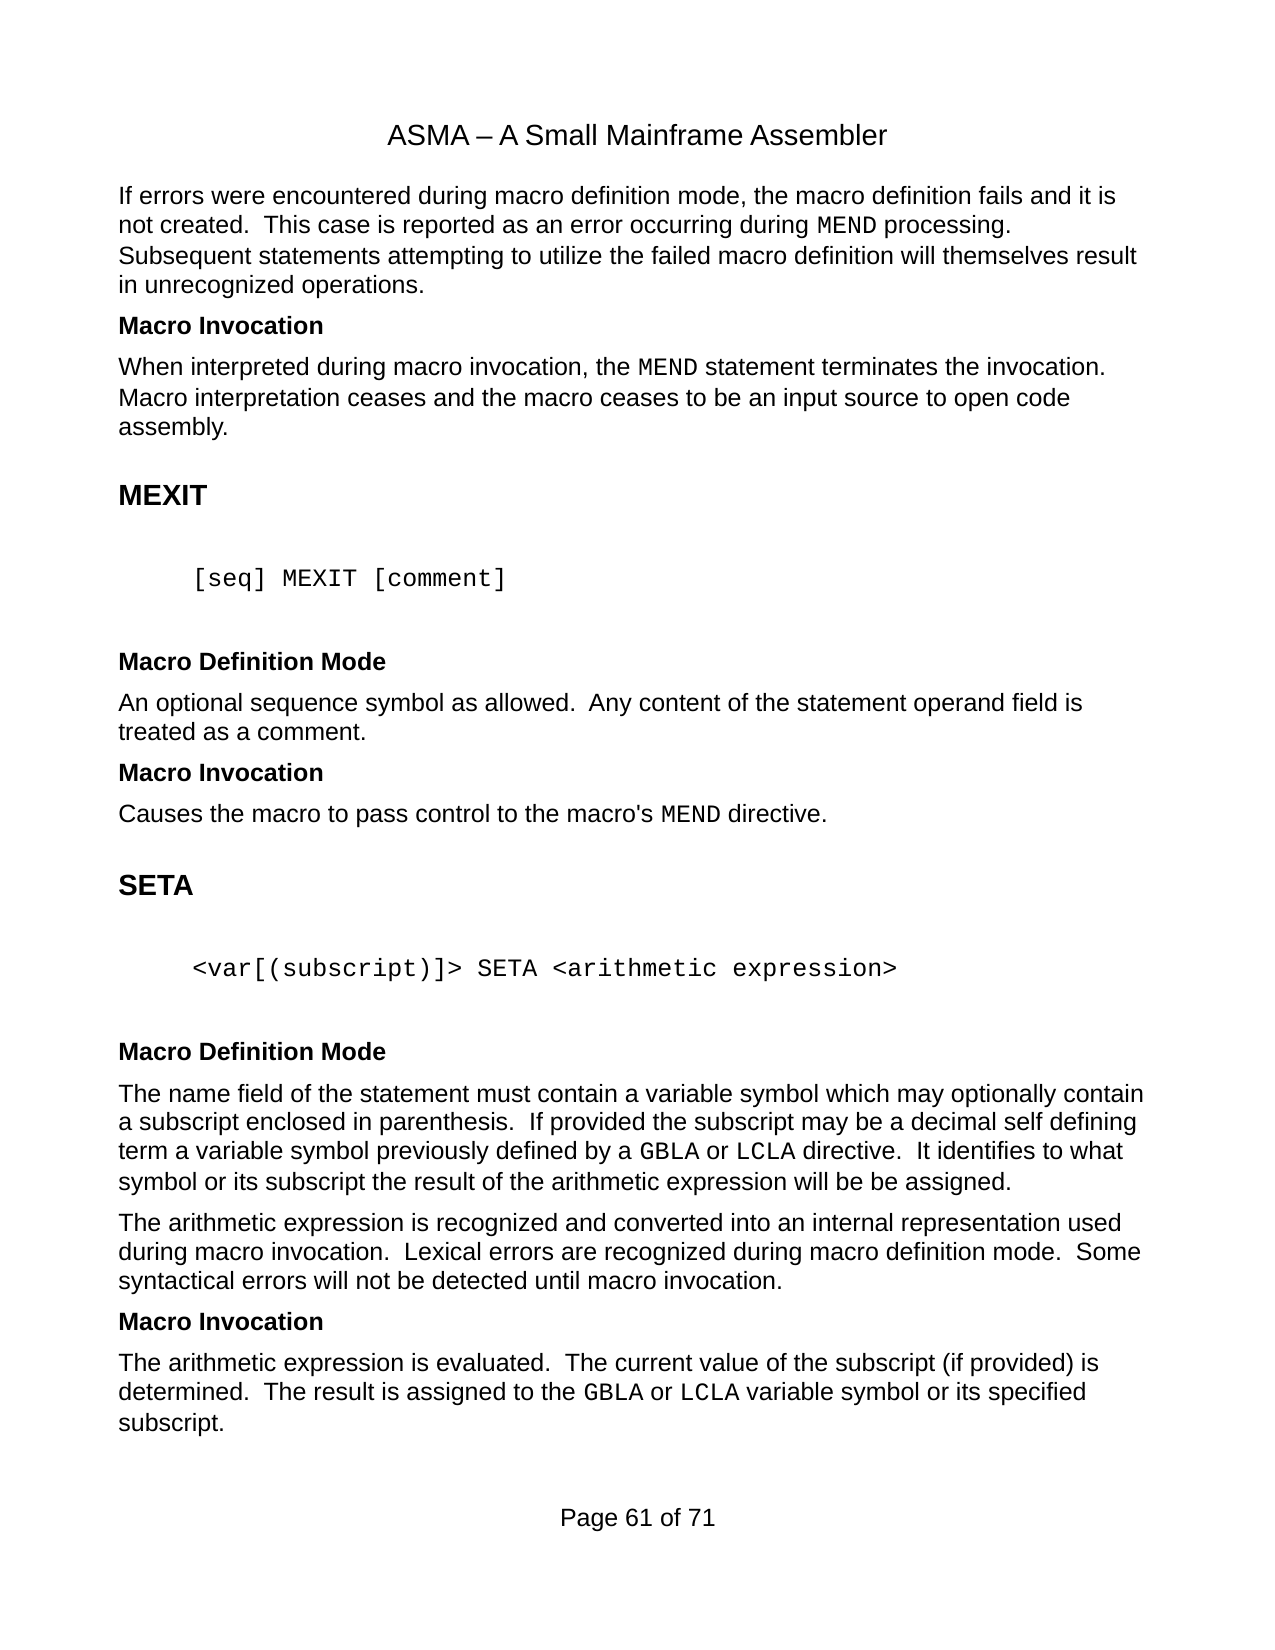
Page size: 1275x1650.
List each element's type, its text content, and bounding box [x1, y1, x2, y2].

text Macro Invocation [118, 758, 1157, 787]
text Macro Invocation [118, 311, 1157, 339]
text The arithmetic expression is recognized and converted into an internal representation used during macro invocation. Lexical errors are recognized during macro definition mode. Some syntactical errors will not be detected until macro invocation. [118, 1208, 1157, 1294]
text Causes the macro to pass control to the macro's MEND directive. [118, 799, 1157, 830]
text Macro Definition Mode [118, 1037, 1157, 1066]
text Macro Invocation [118, 1307, 1157, 1336]
text The arithmetic expression is evaluated. The current value of the subscript (if provided) is determined. The result is assigned to the GBLA or LCLA variable symbol or its specified subscript. [118, 1348, 1157, 1437]
text If errors were encountered during macro definition mode, the macro definition fails and it is not created. This case is reported as an error occurring during MEND processing. Subsequent statements attempting to utilize the failed macro definition will themselves result in unrecognized operations. [118, 181, 1157, 298]
subtitle SETA [118, 868, 1157, 901]
text The name field of the statement must contain a variable symbol which may optionally contain a subscript enclosed in parenthesis. If provided the subscript may be a decimal self defining term a variable symbol previously defined by a GBLA or LCLA directive. It identifies to what symbol or its subscript the result of the arithmetic expression will be be assigned. [118, 1078, 1157, 1196]
subtitle MEXIT [118, 478, 1157, 512]
text An optional sequence symbol as allowed. Any content of the statement operand field is treated as a comment. [118, 688, 1157, 746]
text When interpreted during macro invocation, the MEND statement terminates the invocation. Macro interpretation ceases and the macro ceases to be an input source to open code assembly. [118, 352, 1157, 441]
text <var[(subscript)]> SETA <arithmetic expression> [192, 955, 1157, 983]
text Macro Definition Mode [118, 647, 1157, 676]
text [seq] MEXIT [comment] [192, 565, 1157, 594]
